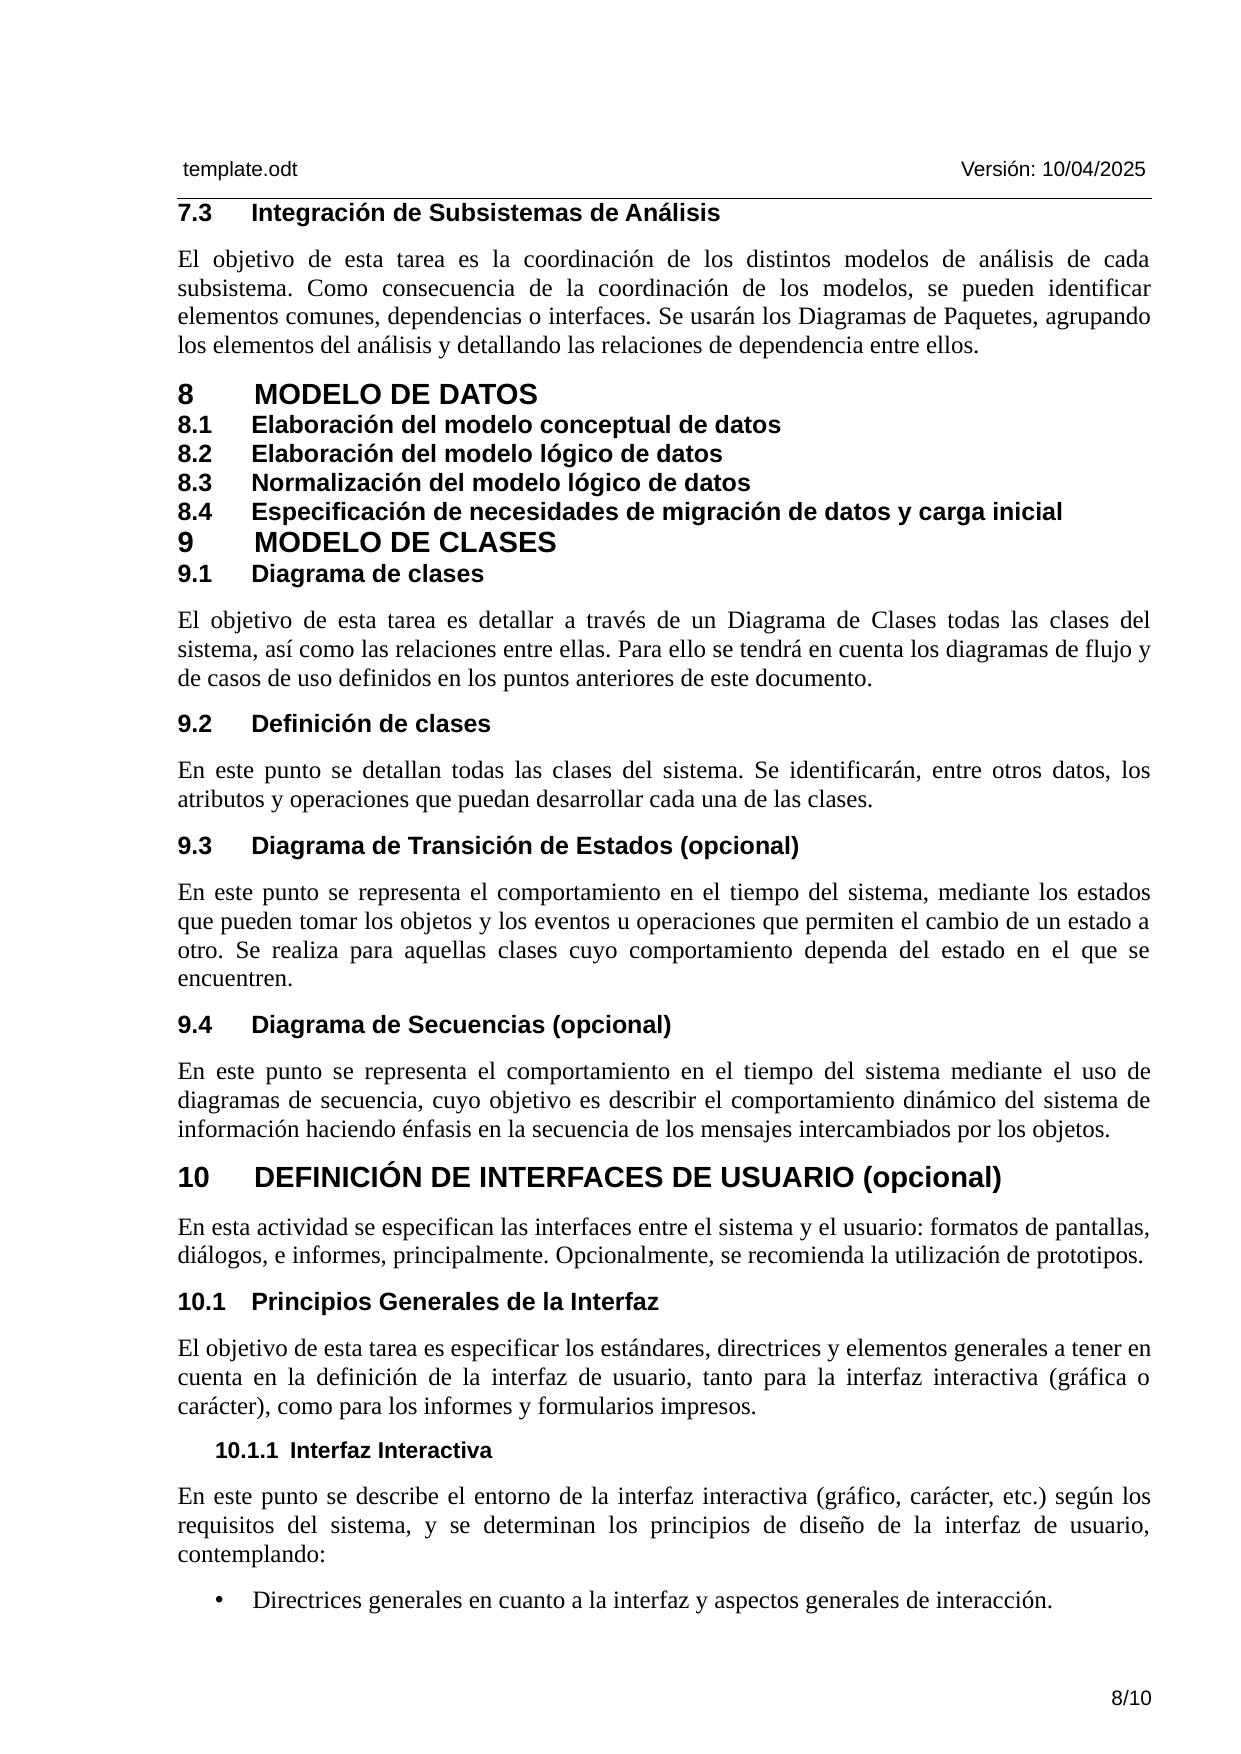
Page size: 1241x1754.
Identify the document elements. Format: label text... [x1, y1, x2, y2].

subtitle Interfaz Interactiva [215, 1437, 1152, 1464]
subtitle Diagrama de Secuencias (opcional) [177, 1010, 1152, 1039]
subtitle Diagrama de clases [177, 559, 1152, 587]
text En esta actividad se especifican las interfaces entre el sistema y el usuario: formatos de pantallas, diálogos, e informes, principalmente. Opcionalmente, se recomienda la utilización de prototipos. [177, 1212, 1152, 1269]
subtitle Elaboración del modelo conceptual de datos [177, 410, 1152, 439]
subtitle DEFINICIÓN DE INTERFACES DE USUARIO (opcional) [177, 1160, 1152, 1194]
text En este punto se detallan todas las clases del sistema. Se identificarán, entre otros datos, los atributos y operaciones que puedan desarrollar cada una de las clases. [177, 756, 1152, 813]
text En este punto se representa el comportamiento en el tiempo del sistema mediante el uso de diagramas de secuencia, cuyo objetivo es describir el comportamiento dinámico del sistema de información haciendo énfasis en la secuencia de los mensajes intercambiados por los objetos. [177, 1056, 1152, 1143]
subtitle MODELO DE DATOS [177, 377, 1152, 410]
subtitle Diagrama de Transición de Estados (opcional) [177, 831, 1152, 859]
text El objetivo de esta tarea es especificar los estándares, directrices y elementos generales a tener en cuenta en la definición de la interfaz de usuario, tanto para la interfaz interactiva (gráfica o carácter), como para los informes y formularios impresos. [177, 1333, 1152, 1419]
subtitle Elaboración del modelo lógico de datos [177, 439, 1152, 468]
text El objetivo de esta tarea es detallar a través de un Diagrama de Clases todas las clases del sistema, así como las relaciones entre ellas. Para ello se tendrá en cuenta los diagramas de flujo y de casos de uso definidos en los puntos anteriores de este documento. [177, 605, 1152, 691]
subtitle Especificación de necesidades de migración de datos y carga inicial [177, 496, 1152, 525]
subtitle Principios Generales de la Interfaz [177, 1287, 1152, 1316]
text En este punto se describe el entorno de la interfaz interactiva (gráfico, carácter, etc.) según los requisitos del sistema, y se determinan los principios de diseño de la interfaz de usuario, contemplando: [177, 1481, 1152, 1568]
list Directrices generales en cuanto a la interfaz y aspectos generales de interacción. [215, 1585, 1152, 1614]
subtitle MODELO DE CLASES [177, 525, 1152, 559]
subtitle Normalización del modelo lógico de datos [177, 468, 1152, 496]
subtitle Integración de Subsistemas de Análisis [177, 199, 1152, 226]
subtitle Definición de clases [177, 709, 1152, 738]
text El objetivo de esta tarea es la coordinación de los distintos modelos de análisis de cada subsistema. Como consecuencia de la coordinación de los modelos, se pueden identificar elementos comunes, dependencias o interfaces. Se usarán los Diagramas de Paquetes, agrupando los elementos del análisis y detallando las relaciones de dependencia entre ellos. [177, 244, 1152, 359]
text En este punto se representa el comportamiento en el tiempo del sistema, mediante los estados que pueden tomar los objetos y los eventos u operaciones que permiten el cambio de un estado a otro. Se realiza para aquellas clases cuyo comportamiento dependa del estado en el que se encuentren. [177, 877, 1152, 992]
